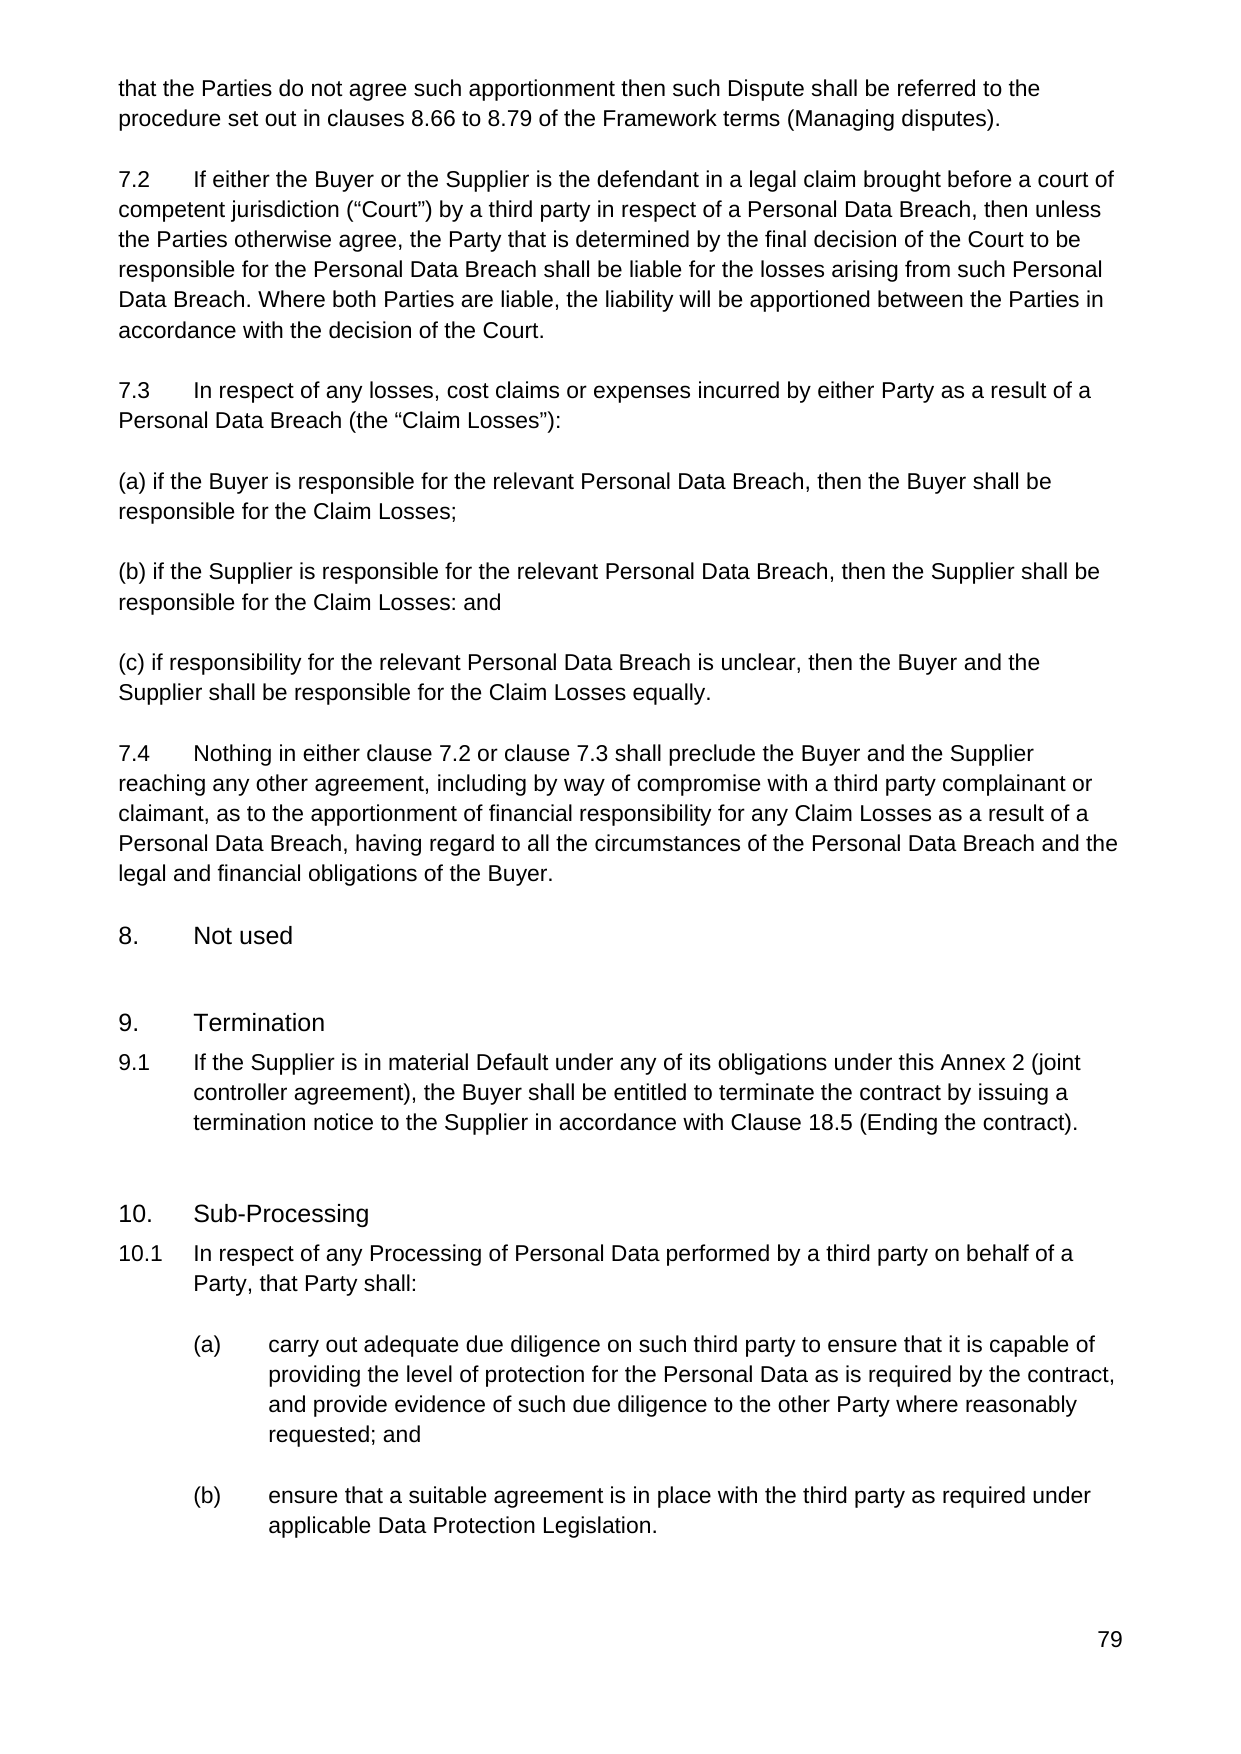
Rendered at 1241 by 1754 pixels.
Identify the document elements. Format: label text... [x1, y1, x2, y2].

text 7.2 If either the Buyer or the Supplier is the defendant in a legal claim brought before a court of competent jurisdiction (“Court”) by a third party in respect of a Personal Data Breach, then unless the Parties otherwise agree, the Party that is determined by the final decision of the Court to be responsible for the Personal Data Breach shall be liable for the losses arising from such Personal Data Breach. Where both Parties are liable, the liability will be apportioned between the Parties in accordance with the decision of the Court. [118, 166, 1122, 343]
text (b) ensure that a suitable agreement is in place with the third party as required under applicable Data Protection Legislation. [193, 1482, 1122, 1538]
text (c) if responsibility for the relevant Personal Data Breach is unclear, then the Buyer and the Supplier shall be responsible for the Claim Losses equally. [118, 649, 1122, 706]
text that the Parties do not agree such apportionment then such Dispute shall be referred to the procedure set out in clauses 8.66 to 8.79 of the Framework terms (Managing disputes). [118, 75, 1122, 132]
text 7.3 In respect of any losses, cost claims or expenses incurred by either Party as a result of a Personal Data Breach (the “Claim Losses”): [118, 377, 1122, 434]
subtitle 10. Sub-Processing [118, 1199, 1122, 1228]
subtitle 9. Termination [118, 1007, 1122, 1036]
text (a) if the Buyer is responsible for the relevant Personal Data Breach, then the Buyer shall be responsible for the Claim Losses; [118, 468, 1122, 524]
text 9.1 If the Supplier is in material Default under any of its obligations under this Annex 2 (joint controller agreement), the Buyer shall be entitled to terminate the contract by issuing a termination notice to the Supplier in accordance with Clause 18.5 (Ending the contract). [118, 1049, 1122, 1136]
text 10.1 In respect of any Processing of Personal Data performed by a third party on behalf of a Party, that Party shall: [118, 1240, 1122, 1297]
text (a) carry out adequate due diligence on such third party to ensure that it is capable of providing the level of protection for the Personal Data as is required by the contract, and provide evidence of such due diligence to the other Party where reasonably requested; and [193, 1331, 1122, 1448]
subtitle 8. Not used [118, 921, 1122, 949]
text 7.4 Nothing in either clause 7.2 or clause 7.3 shall preclude the Buyer and the Supplier reaching any other agreement, including by way of compromise with a third party complainant or claimant, as to the apportionment of financial responsibility for any Claim Losses as a result of a Personal Data Breach, having regard to all the circumstances of the Personal Data Breach and the legal and financial obligations of the Buyer. [118, 739, 1122, 887]
text (b) if the Supplier is responsible for the relevant Personal Data Breach, then the Supplier shall be responsible for the Claim Losses: and [118, 558, 1122, 615]
